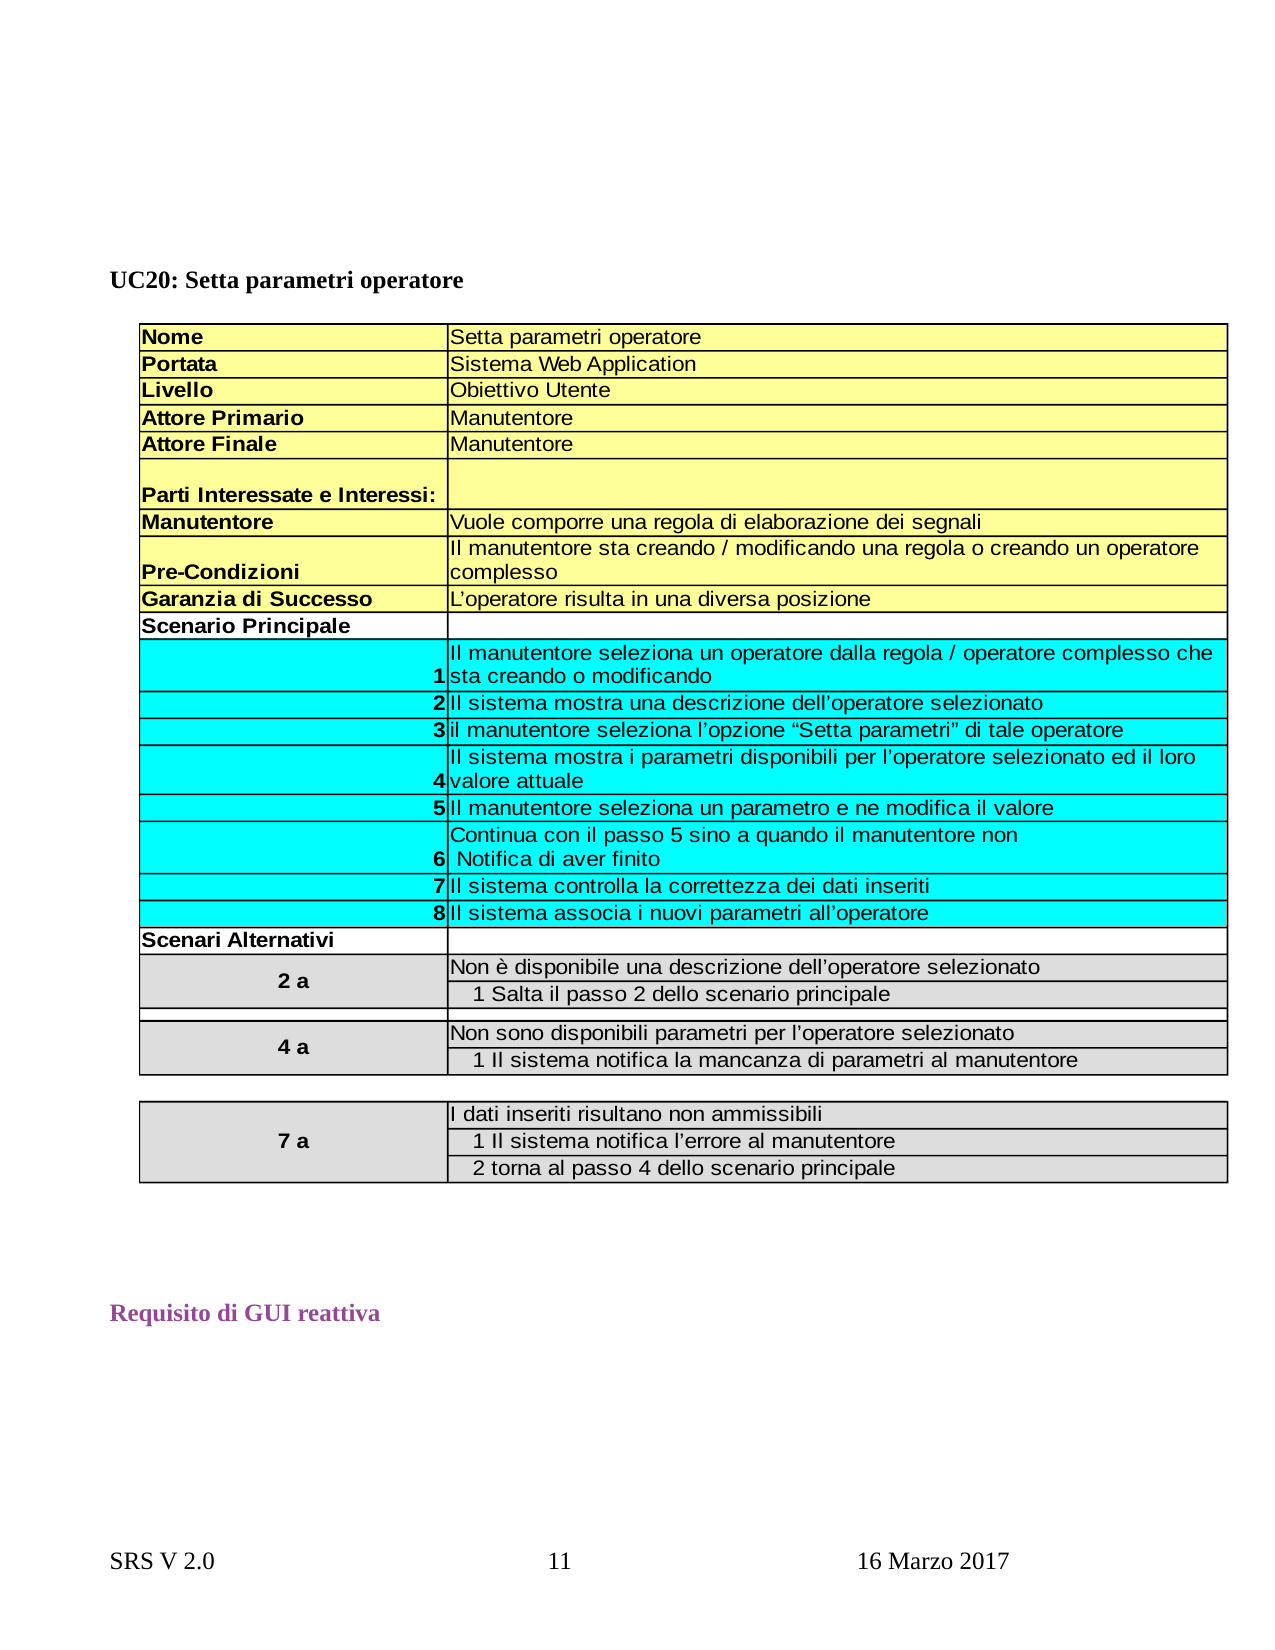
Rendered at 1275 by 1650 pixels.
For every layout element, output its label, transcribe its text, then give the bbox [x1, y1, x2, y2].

text UC20: Setta parametri operatore [109, 265, 1162, 294]
text Requisito di GUI reattiva [109, 1298, 1162, 1327]
